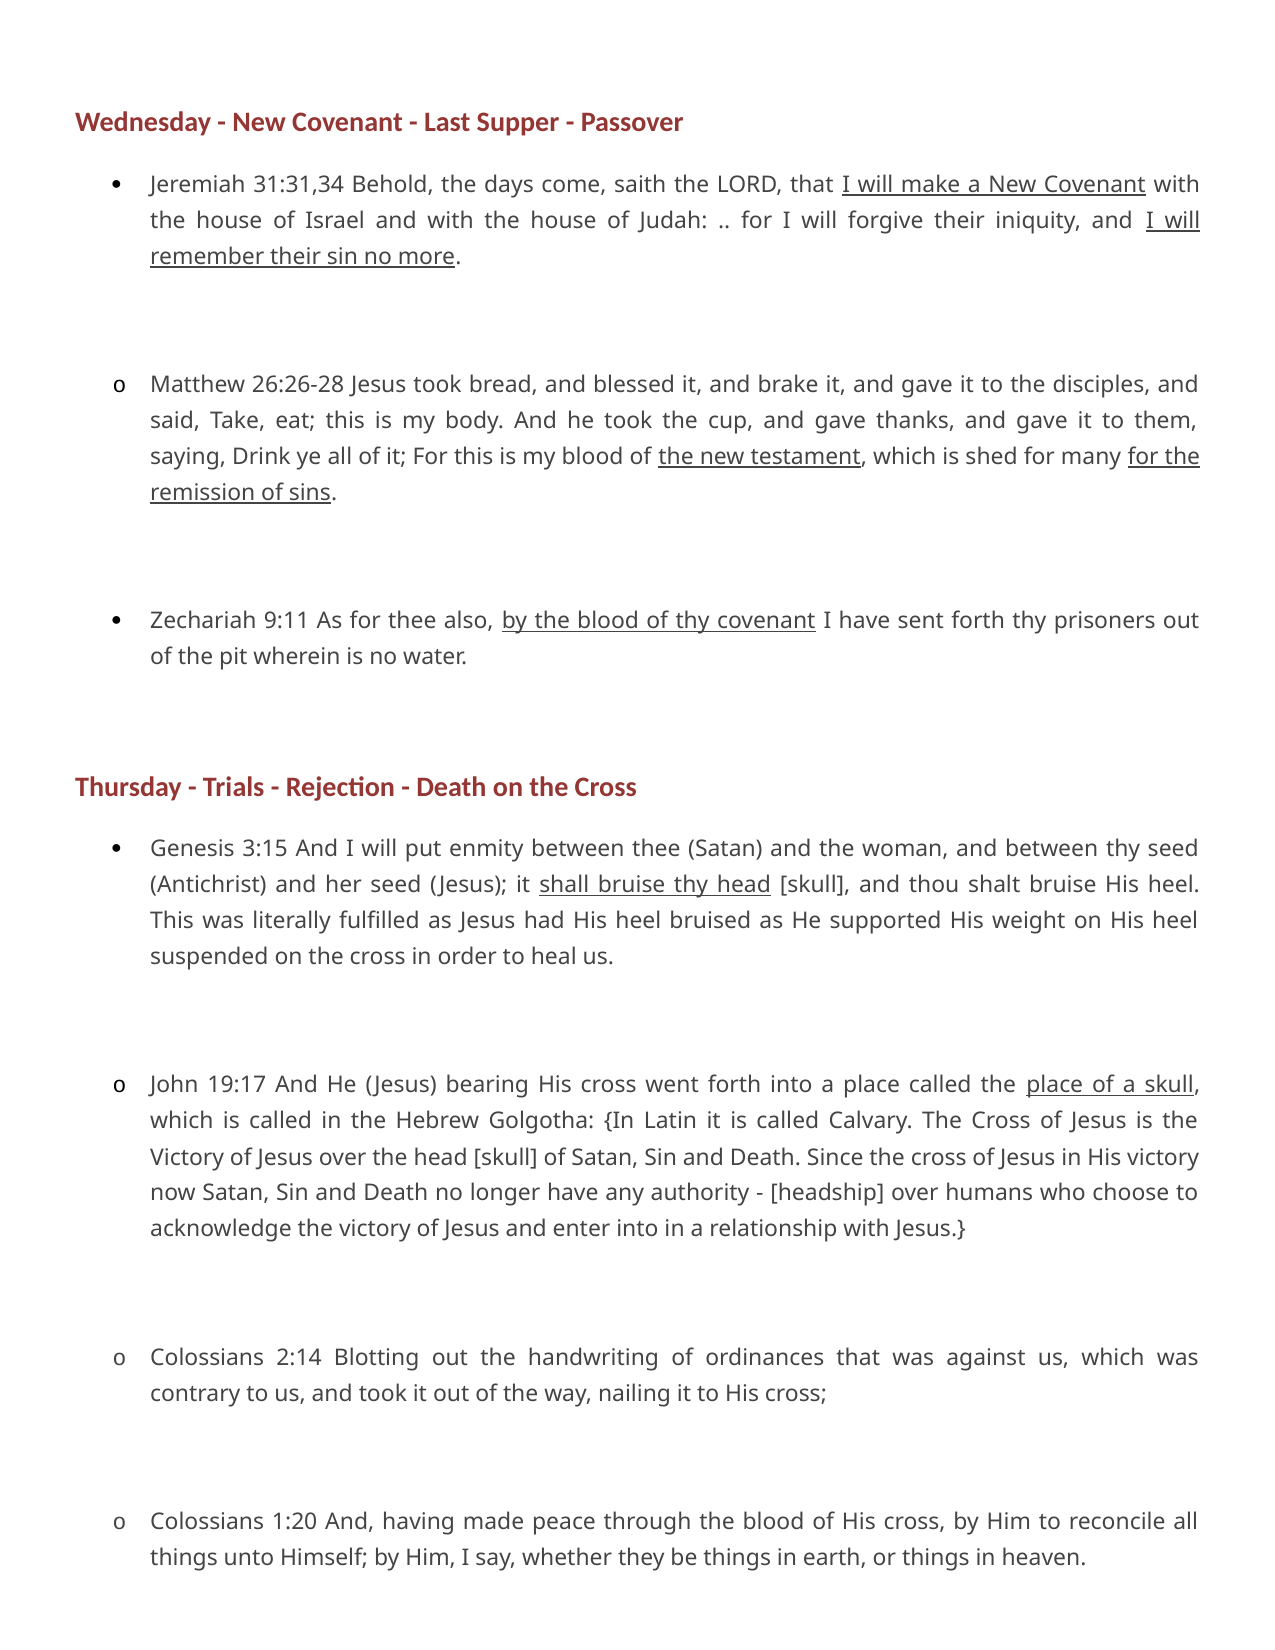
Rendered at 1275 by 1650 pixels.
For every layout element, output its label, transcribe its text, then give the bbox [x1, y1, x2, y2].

list Genesis 3:15 And I will put enmity between thee (Satan) and the woman, and between thy seed (Antichrist) and her seed (Jesus); it shall bruise thy head [skull], and thou shalt bruise His heel. This was literally fulfilled as Jesus had His heel bruised as He supported His weight on His heel suspended on the cross in order to heal us. [112, 832, 1200, 971]
list Zechariah 9:11 As for thee also, by the blood of thy covenant I have sent forth thy prisoners out of the pit wherein is no water. [112, 604, 1200, 671]
subtitle Wednesday - New Covenant - Last Supper - Passover [75, 104, 1200, 138]
list Colossians 2:14 Blotting out the handwriting of ordinances that was against us, which was contrary to us, and took it out of the way, nailing it to His cross; [112, 1341, 1200, 1408]
list John 19:17 And He (Jesus) bearing His cross went forth into a place called the place of a skull, which is called in the Hebrew Golgotha: {In Latin it is called Calvary. The Cross of Jesus is the Victory of Jesus over the head [skull] of Satan, Sin and Death. Since the cross of Jesus in His victory now Satan, Sin and Death no longer have any authority - [headship] over humans who choose to acknowledge the victory of Jesus and enter into in a relationship with Jesus.} [112, 1068, 1200, 1243]
list Colossians 1:20 And, having made peace through the blood of His cross, by Him to reconcile all things unto Himself; by Him, I say, whether they be things in earth, or things in heaven. [112, 1505, 1200, 1572]
list Jeremiah 31:31,34 Behold, the days come, saith the LORD, that I will make a New Covenant with the house of Israel and with the house of Judah: .. for I will forgive their iniquity, and I will remember their sin no more. [112, 168, 1200, 271]
subtitle Thursday - Trials - Rejection - Death on the Cross [75, 769, 1200, 803]
list Matthew 26:26-28 Jesus took bread, and blessed it, and brake it, and gave it to the disciples, and said, Take, eat; this is my body. And he took the cup, and gave thanks, and gave it to them, saying, Drink ye all of it; For this is my blood of the new testament, which is shed for many for the remission of sins. [112, 368, 1200, 507]
